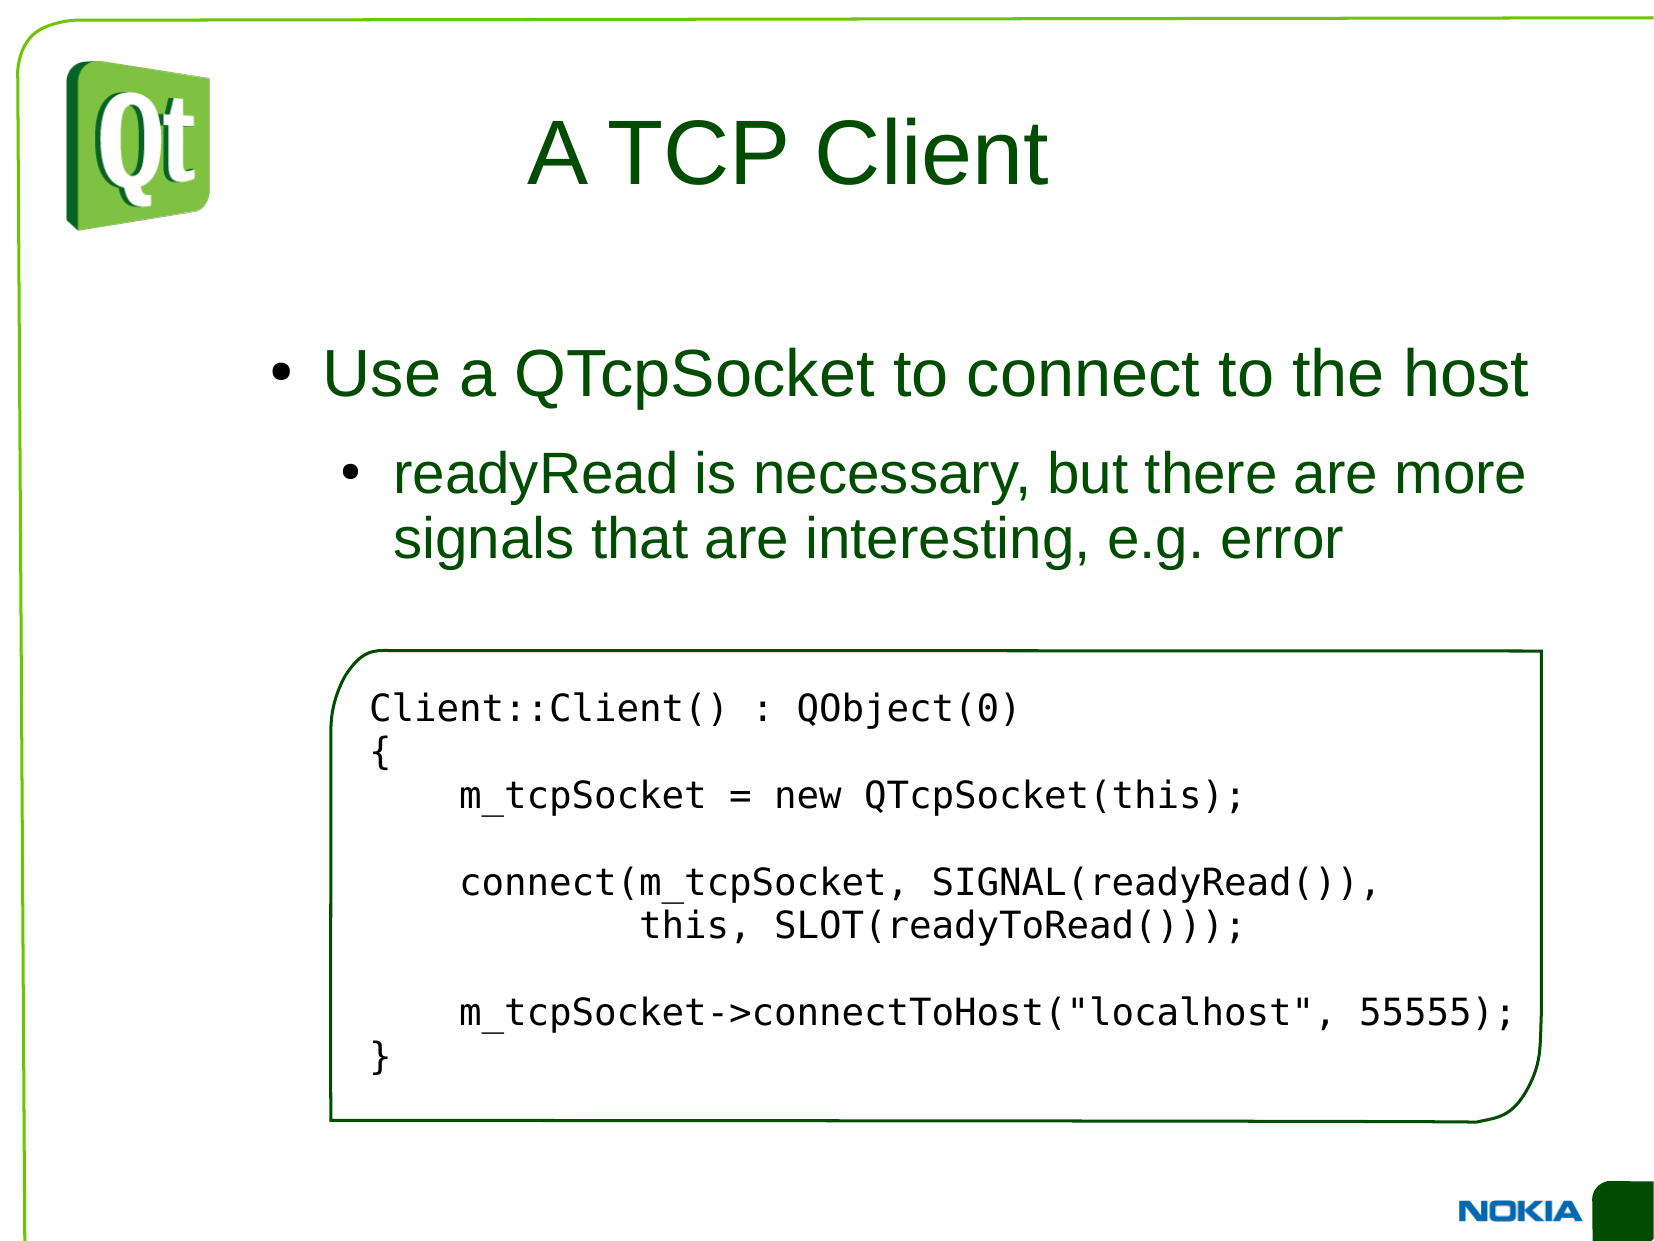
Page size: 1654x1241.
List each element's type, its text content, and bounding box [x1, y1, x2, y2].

text_box Client::Client() : QObject(0) { m_tcpSocket = new QTcpSocket(this); connect(m_tcpSocket, SIGNAL(readyRead()), this, SLOT(readyToRead())); m_tcpSocket->connectToHost("localhost", 55555); } [354, 679, 1532, 1086]
list Use a QTcpSocket to connect to the host readyRead is necessary, but there are more signals that are interesting, e.g. error [251, 336, 1571, 1141]
title A TCP Client [251, 56, 1327, 250]
picture [1459, 1200, 1583, 1222]
picture [66, 61, 210, 231]
